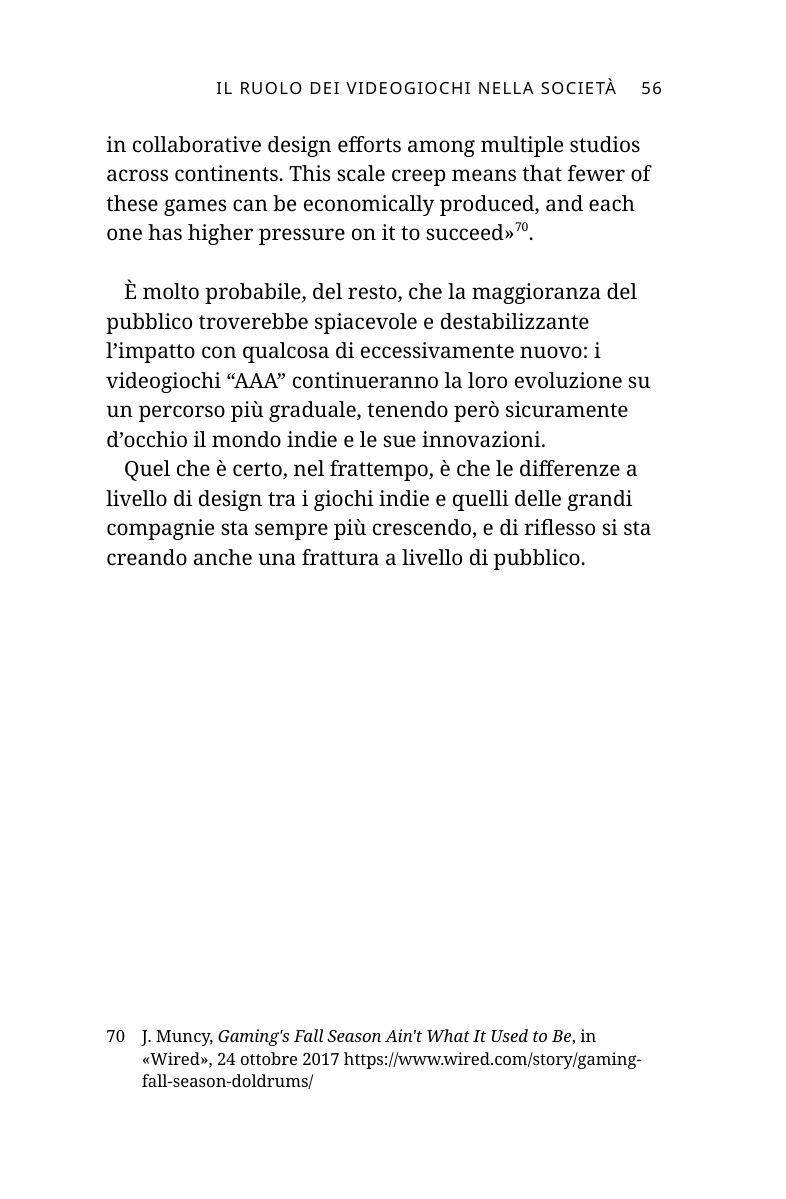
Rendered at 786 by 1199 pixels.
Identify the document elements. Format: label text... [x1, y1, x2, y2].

text J. Muncy, Gaming's Fall Season Ain't What It Used to Be, in «Wired», 24 ottobre 2017 https://www.wired.com/story/gaming-fall-season-doldrums/ [106, 1024, 661, 1093]
text in collaborative design efforts among multiple studios across continents. This scale creep means that fewer of these games can be economically produced, and each one has higher pressure on it to succeed». [106, 129, 661, 247]
text È molto probabile, del resto, che la maggioranza del pubblico troverebbe spiacevole e destabilizzante l’impatto con qualcosa di eccessivamente nuovo: i videogiochi “AAA” continueranno la loro evoluzione su un percorso più graduale, tenendo però sicuramente d’occhio il mondo indie e le sue innovazioni. [106, 276, 661, 453]
text Quel che è certo, nel frattempo, è che le differenze a livello di design tra i giochi indie e quelli delle grandi compagnie sta sempre più crescendo, e di riflesso si sta creando anche una frattura a livello di pubblico. [106, 453, 661, 571]
